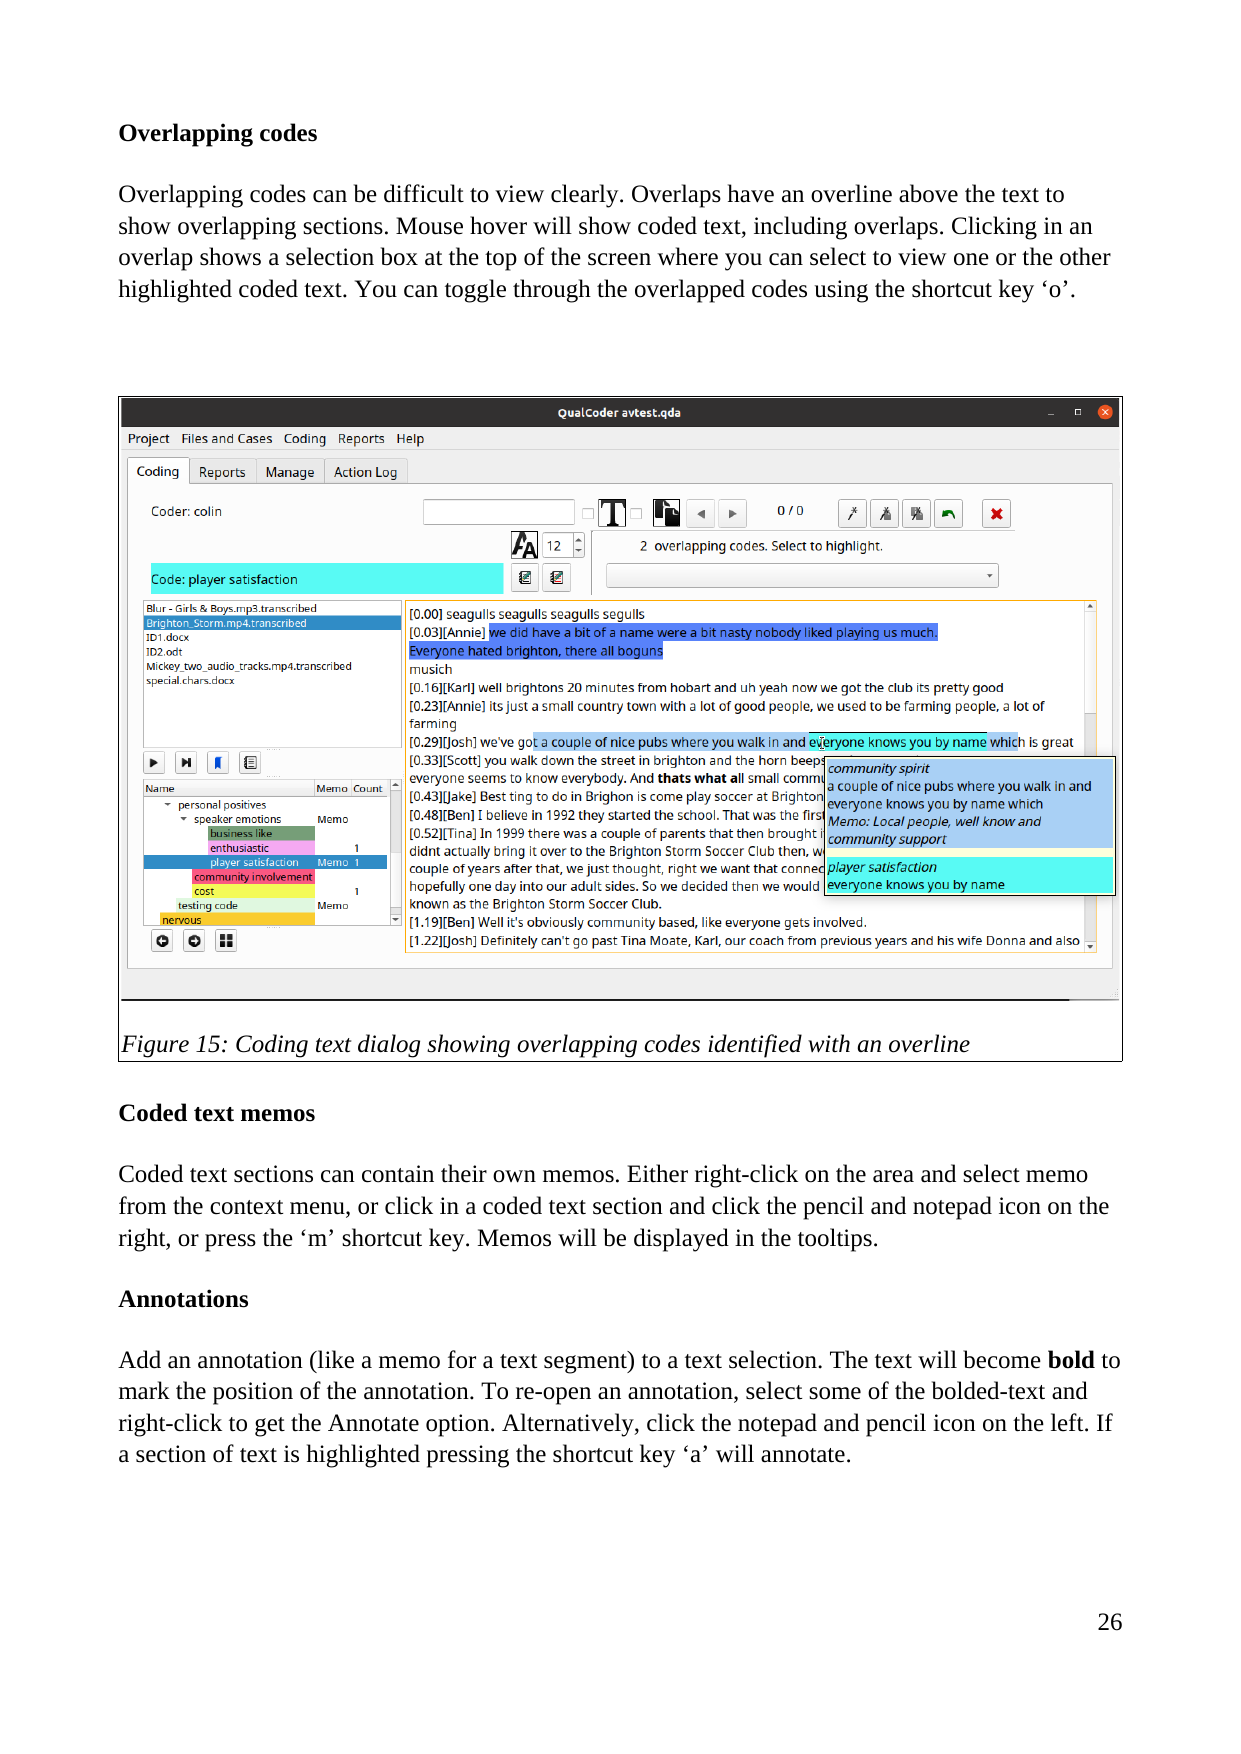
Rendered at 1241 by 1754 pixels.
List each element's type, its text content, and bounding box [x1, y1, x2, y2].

text Figure 15: Coding text dialog showing overlapping codes identified with an overline [121, 1001, 1119, 1058]
text Coded text sections can contain their own memos. Either right-click on the area and select memo from the context menu, or click in a coded text section and click the pencil and notepad icon on the right, or press the ‘m’ shortcut key. Memos will be displayed in the tooltips. [118, 1159, 1122, 1251]
text Overlapping codes can be difficult to view clearly. Overlaps have an overline above the text to show overlapping sections. Mouse hover will show coded text, including overlaps. Clicking in an overlap shows a selection box at the top of the screen where you can select to view one or the other highlighted coded text. You can toggle through the overlapped codes using the shortcut key ‘o’. [118, 179, 1122, 303]
picture [121, 398, 1120, 1001]
text Annotations [118, 1284, 1122, 1312]
text Overlapping codes [118, 118, 1122, 147]
text Coded text memos [118, 1098, 1122, 1127]
text Add an annotation (like a memo for a text segment) to a text selection. The text will become bold to mark the position of the annotation. To re-open an annotation, select some of the bolded-text and right-click to get the Annotate option. Alternatively, click the notepad and pencil icon on the left. If a section of text is highlighted pressing the shortcut key ‘a’ will annotate. [118, 1345, 1122, 1468]
